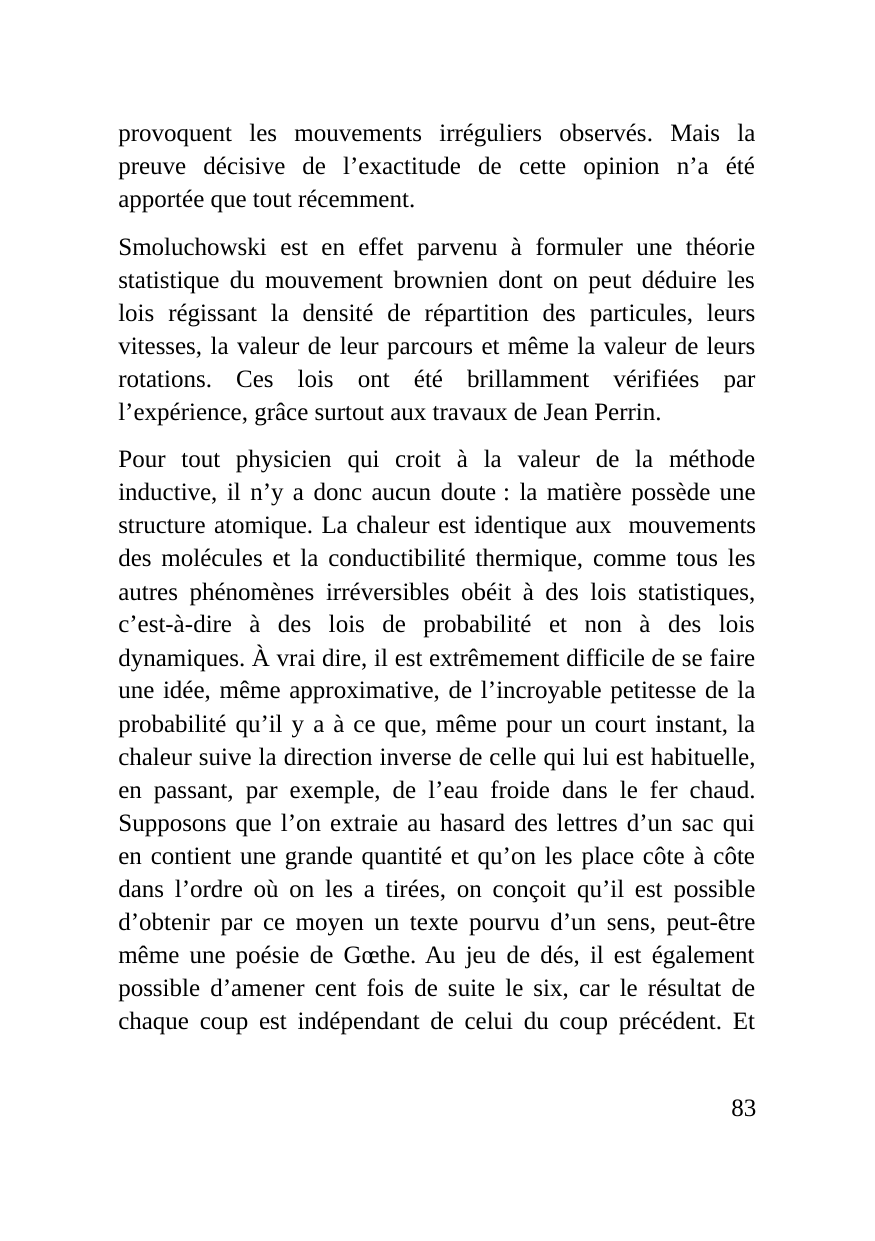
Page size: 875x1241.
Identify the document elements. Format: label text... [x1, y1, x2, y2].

text provoquent les mouvements irréguliers observés. Mais la preuve décisive de l’exactitude de cette opinion n’a été apportée que tout récemment. [118, 118, 756, 213]
text Pour tout physicien qui croit à la valeur de la méthode inductive, il n’y a donc aucun doute : la matière possède une structure atomique. La chaleur est identique aux mouvements des molécules et la conductibilité thermique, comme tous les autres phénomènes irréversibles obéit à des lois statistiques, c’est-à-dire à des lois de probabilité et non à des lois dynamiques. À vrai dire, il est extrêmement difficile de se faire une idée, même approximative, de l’incroyable petitesse de la probabilité qu’il y a à ce que, même pour un court instant, la chaleur suive la direction inverse de celle qui lui est habituelle, en passant, par exemple, de l’eau froide dans le fer chaud. Supposons que l’on extraie au hasard des lettres d’un sac qui en contient une grande quantité et qu’on les place côte à côte dans l’ordre où on les a tirées, on conçoit qu’il est possible d’obtenir par ce moyen un texte pourvu d’un sens, peut-être même une poésie de Gœthe. Au jeu de dés, il est également possible d’amener cent fois de suite le six, car le résultat de chaque coup est indépendant de celui du coup précédent. Et [118, 444, 756, 1034]
text Smoluchowski est en effet parvenu à formuler une théorie statistique du mouvement brownien dont on peut déduire les lois régissant la densité de répartition des particules, leurs vitesses, la valeur de leur parcours et même la valeur de leurs rotations. Ces lois ont été brillamment vérifiées par l’expérience, grâce surtout aux travaux de Jean Perrin. [118, 232, 756, 426]
